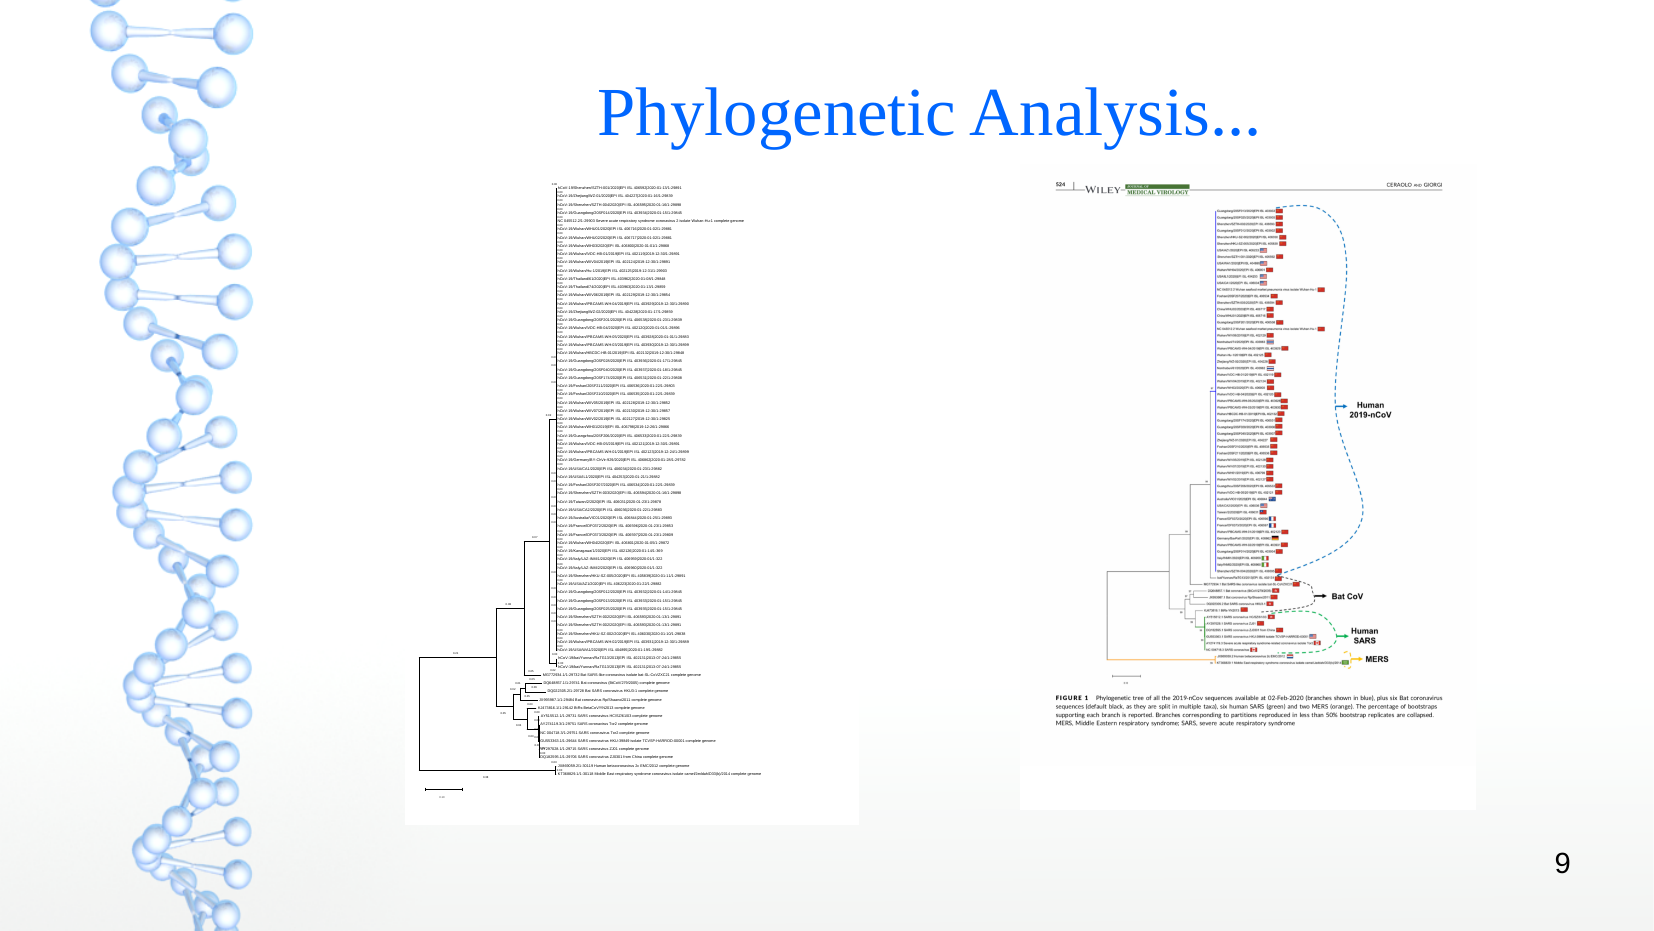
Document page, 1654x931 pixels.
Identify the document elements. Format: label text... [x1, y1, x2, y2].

title Phylogenetic Analysis... [265, 35, 1595, 189]
picture [0, 0, 1654, 931]
